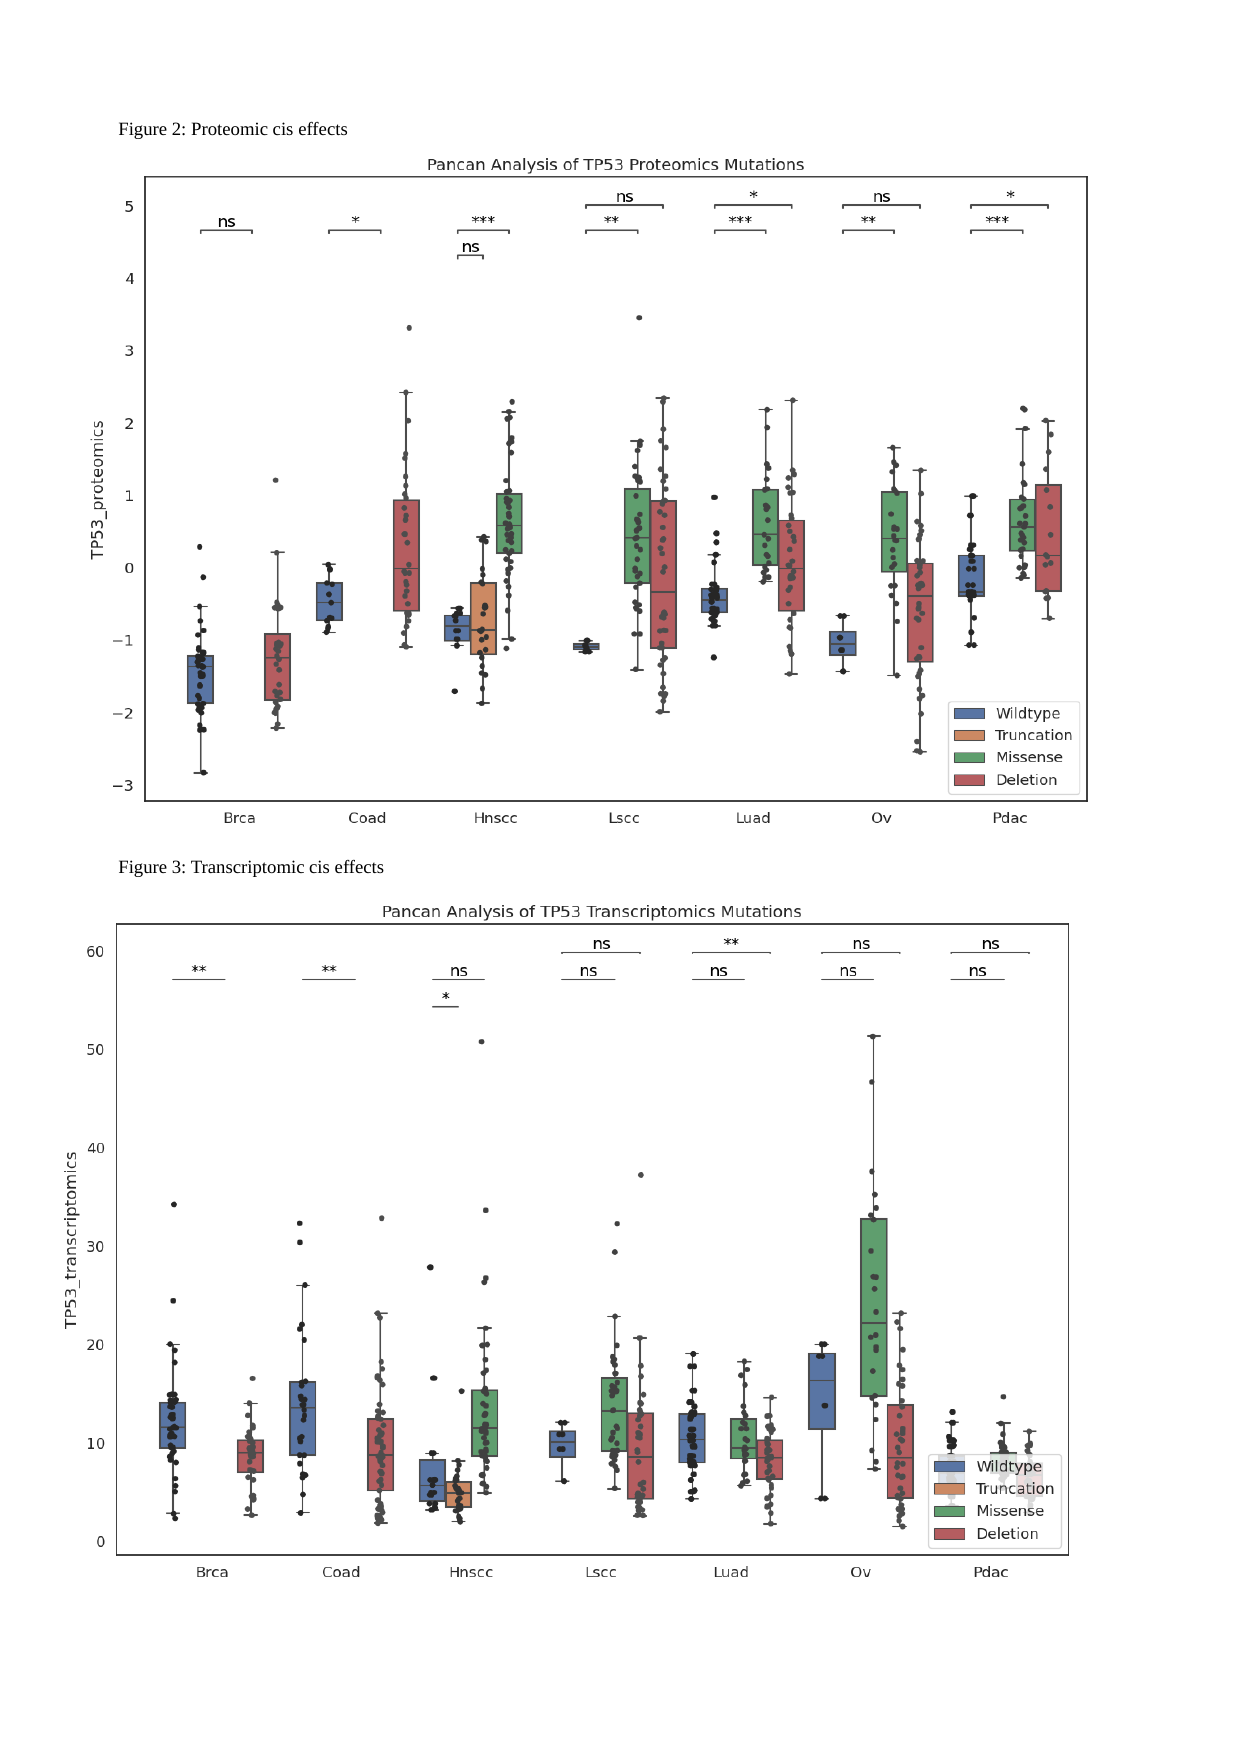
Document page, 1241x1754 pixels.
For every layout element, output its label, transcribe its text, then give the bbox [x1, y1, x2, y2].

text Figure 3: Transcriptomic cis effects [118, 856, 1122, 878]
picture [85, 150, 1091, 835]
text Figure 2: Proteomic cis effects [118, 118, 1122, 140]
picture [58, 891, 1075, 1588]
